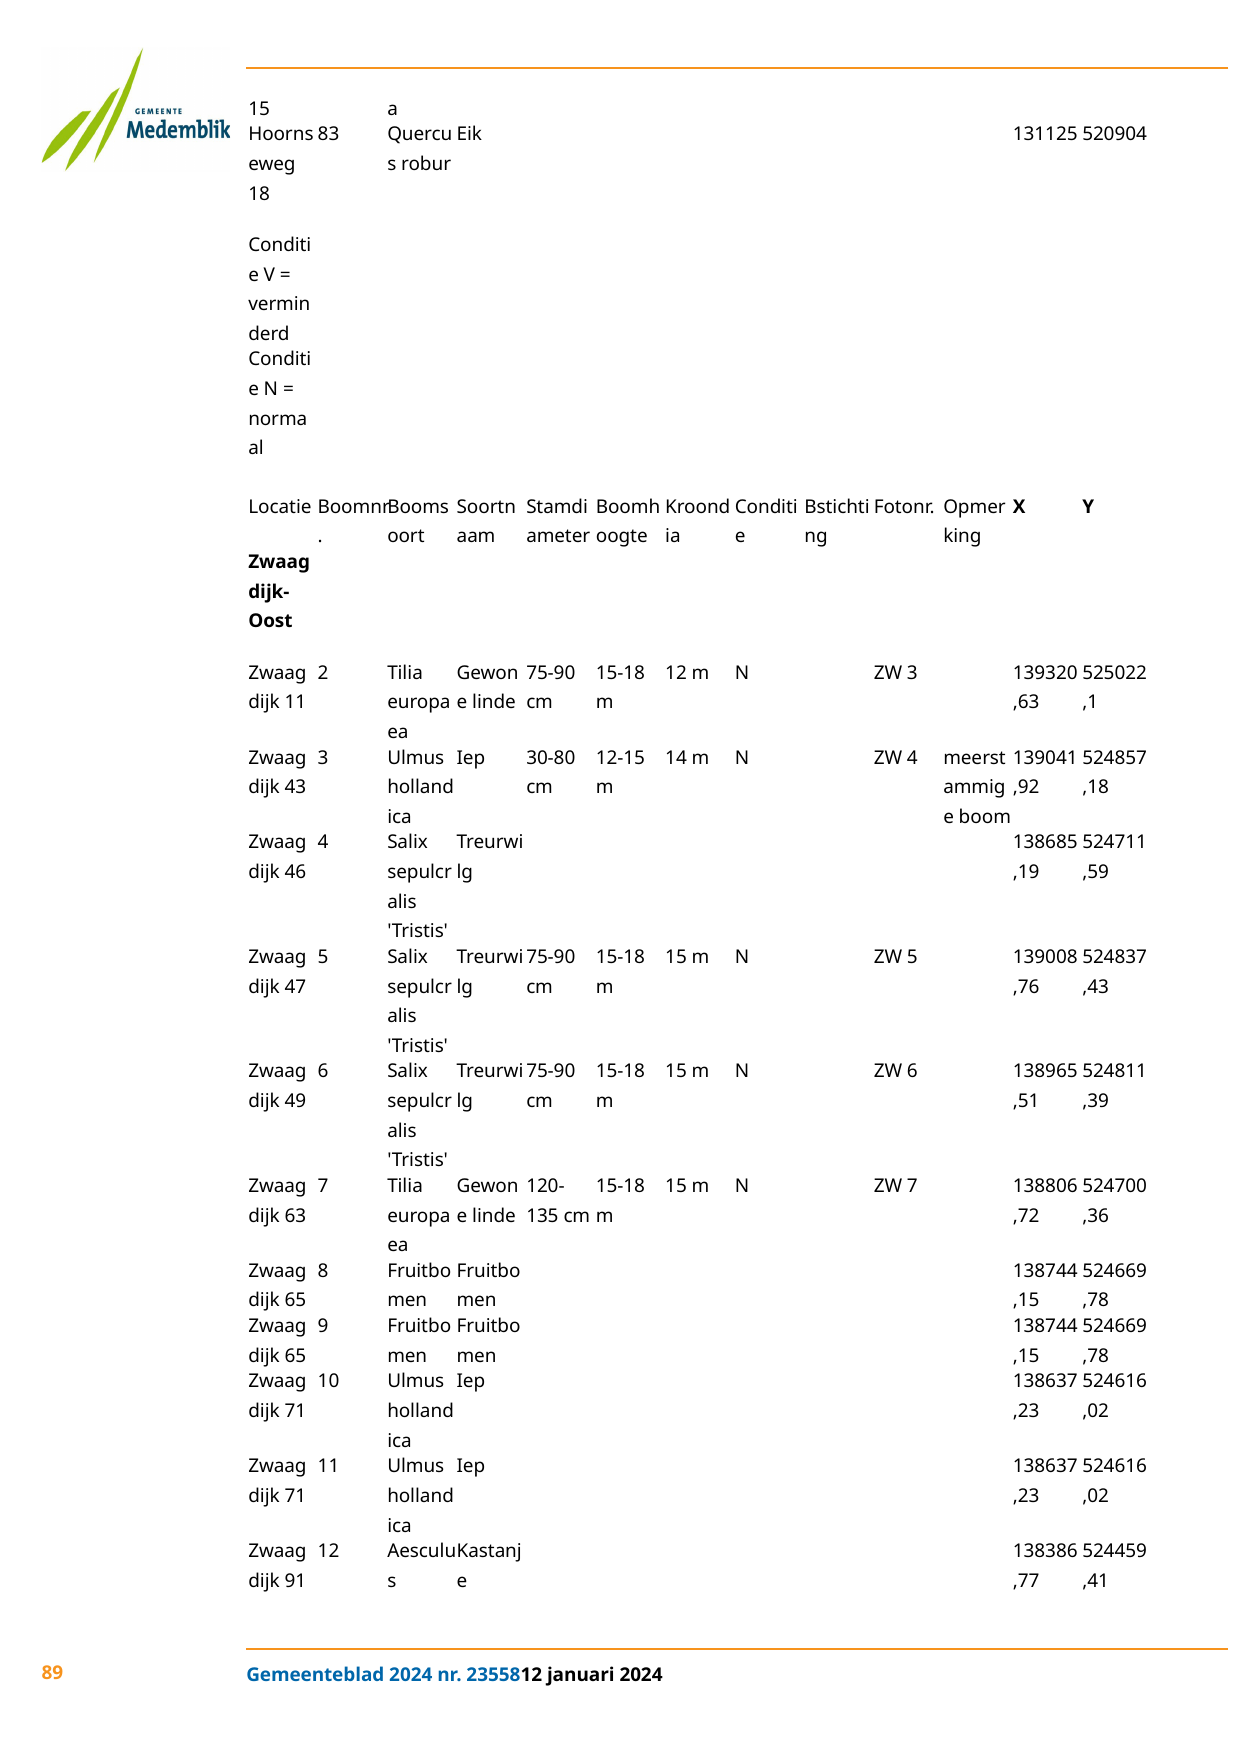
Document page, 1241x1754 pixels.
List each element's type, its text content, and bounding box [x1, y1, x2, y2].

table_cell Zwaagdijk 43 [248, 744, 317, 829]
table_header Kroondia [665, 493, 734, 548]
table_cell [735, 121, 804, 205]
table_cell [596, 1453, 665, 1537]
table_cell [735, 829, 804, 943]
table_cell [665, 633, 734, 659]
table_cell [804, 205, 873, 231]
table_cell [874, 205, 943, 231]
table_cell 524669,78 [1082, 1257, 1152, 1312]
table_cell 15-18 m [596, 1058, 665, 1172]
table_cell Fruitbomen [456, 1257, 526, 1312]
table_cell Zwaagdijk 47 [248, 943, 317, 1058]
table_cell [874, 548, 943, 633]
table_cell [1013, 205, 1082, 231]
table_cell N [735, 659, 804, 744]
table_header Y [1082, 493, 1152, 548]
table_cell Gewone linde [456, 1172, 526, 1257]
table_cell 12-15 m [596, 744, 665, 829]
table_cell [318, 346, 387, 460]
table_cell Salix sepulcralis 'Tristis' [387, 829, 456, 943]
table_cell [665, 548, 734, 633]
table_cell [1082, 95, 1152, 121]
table_cell [735, 231, 804, 346]
table_cell [804, 1257, 873, 1312]
table_cell 4 [318, 829, 387, 943]
table_cell [318, 231, 387, 346]
table_cell 6 [318, 1058, 387, 1172]
table_cell Fruitbomen [456, 1313, 526, 1368]
table_cell [596, 1538, 665, 1593]
table_cell [874, 95, 943, 121]
table_cell [804, 943, 873, 1058]
table_cell 14 m [665, 744, 734, 829]
table_cell [943, 943, 1013, 1058]
table_cell [1082, 548, 1152, 633]
table_header Conditie [735, 493, 804, 548]
table_cell [943, 121, 1013, 205]
table_cell N [735, 1172, 804, 1257]
table_cell Tilia europaea [387, 659, 456, 744]
table_cell Zwaagdijk-Oost [248, 548, 317, 633]
table_cell [943, 1058, 1013, 1172]
table_cell Treurwilg [456, 943, 526, 1058]
table_header Opmerking [943, 493, 1013, 548]
table_cell [804, 346, 873, 460]
table_cell [804, 121, 873, 205]
table_cell [804, 659, 873, 744]
table_cell [1013, 346, 1082, 460]
table_cell Conditie N = normaal [248, 346, 317, 460]
table_cell [943, 231, 1013, 346]
table_cell [804, 1368, 873, 1453]
table_cell Iep [456, 744, 526, 829]
table_cell 12 m [665, 659, 734, 744]
table_cell 15 [248, 95, 317, 121]
table_cell [735, 1313, 804, 1368]
table_cell [387, 231, 456, 346]
table_cell 138386,77 [1013, 1538, 1082, 1593]
table_cell 8 [318, 1257, 387, 1312]
table_cell [596, 205, 665, 231]
table_cell Ulmus hollandica [387, 1453, 456, 1537]
table_cell [874, 633, 943, 659]
table_cell Treurwilg [456, 1058, 526, 1172]
table_cell [943, 548, 1013, 633]
table_cell [456, 548, 526, 633]
table_cell [804, 1453, 873, 1537]
table_cell [526, 1368, 596, 1453]
table_cell [874, 1313, 943, 1368]
table_cell [1013, 633, 1082, 659]
table_cell [804, 231, 873, 346]
table_cell [665, 1313, 734, 1368]
table_cell [248, 633, 317, 659]
table_cell ZW 3 [874, 659, 943, 744]
table_cell 524616,02 [1082, 1453, 1152, 1537]
table_cell 138744,15 [1013, 1257, 1082, 1312]
table_cell Ulmus hollandica [387, 1368, 456, 1453]
table_cell N [735, 744, 804, 829]
table_cell 524857,18 [1082, 744, 1152, 829]
table_cell [526, 1453, 596, 1537]
table_cell [318, 205, 387, 231]
table_cell [596, 548, 665, 633]
table_cell [665, 1368, 734, 1453]
table_cell [735, 1538, 804, 1593]
table_cell Salix sepulcralis 'Tristis' [387, 1058, 456, 1172]
table_cell [1082, 346, 1152, 460]
table_cell 3 [318, 744, 387, 829]
table_cell [387, 205, 456, 231]
table_cell 524669,78 [1082, 1313, 1152, 1368]
table_cell 7 [318, 1172, 387, 1257]
table_cell ZW 4 [874, 744, 943, 829]
table_cell [596, 95, 665, 121]
table_cell [526, 121, 596, 205]
table_cell Zwaagdijk 65 [248, 1313, 317, 1368]
table_cell [526, 95, 596, 121]
table_cell Fruitbomen [387, 1257, 456, 1312]
table_cell Ulmus hollandica [387, 744, 456, 829]
table_cell [1082, 205, 1152, 231]
table_cell [665, 1453, 734, 1537]
table_cell [596, 829, 665, 943]
table_cell [943, 659, 1013, 744]
table_cell Salix sepulcralis 'Tristis' [387, 943, 456, 1058]
table_cell [1013, 548, 1082, 633]
table_cell 138685,19 [1013, 829, 1082, 943]
table_cell 138806,72 [1013, 1172, 1082, 1257]
table_cell Zwaagdijk 46 [248, 829, 317, 943]
table_cell [596, 1313, 665, 1368]
table_cell [665, 95, 734, 121]
table_cell [943, 633, 1013, 659]
table_cell 524811,39 [1082, 1058, 1152, 1172]
table_cell N [735, 1058, 804, 1172]
table_cell [943, 95, 1013, 121]
table_cell ZW 7 [874, 1172, 943, 1257]
table_cell [735, 1453, 804, 1537]
table_header Stamdiameter [526, 493, 596, 548]
table_cell [665, 231, 734, 346]
table_cell [387, 346, 456, 460]
table_header Boomnr. [318, 493, 387, 548]
table_cell [456, 205, 526, 231]
table_cell 15-18 m [596, 943, 665, 1058]
table_cell 15-18 m [596, 659, 665, 744]
table_cell [596, 231, 665, 346]
table_cell 5 [318, 943, 387, 1058]
table_cell [804, 829, 873, 943]
table_cell [665, 121, 734, 205]
table_cell [735, 346, 804, 460]
table_cell Fruitbomen [387, 1313, 456, 1368]
table_cell Eik [456, 121, 526, 205]
table_cell [1082, 633, 1152, 659]
table_cell [456, 346, 526, 460]
table_cell [387, 548, 456, 633]
table_cell Quercus robur [387, 121, 456, 205]
table_cell [943, 346, 1013, 460]
table_cell 138637,23 [1013, 1368, 1082, 1453]
table_cell [1082, 231, 1152, 346]
table_cell [1013, 231, 1082, 346]
table_header Fotonr. [874, 493, 943, 548]
table_cell [665, 346, 734, 460]
table_cell [526, 829, 596, 943]
table_cell 524700,36 [1082, 1172, 1152, 1257]
table_cell [665, 1538, 734, 1593]
table_cell Conditie V = verminderd [248, 231, 317, 346]
table_cell [804, 1538, 873, 1593]
table_cell [735, 95, 804, 121]
table_cell 15 m [665, 943, 734, 1058]
table_cell [735, 205, 804, 231]
table_cell [735, 548, 804, 633]
table_cell [804, 95, 873, 121]
table_cell 9 [318, 1313, 387, 1368]
table_cell [665, 829, 734, 943]
table_cell Hoornseweg 18 [248, 121, 317, 205]
table_cell [804, 1172, 873, 1257]
table_cell [874, 1257, 943, 1312]
table_cell 120-135 cm [526, 1172, 596, 1257]
table_cell 524837,43 [1082, 943, 1152, 1058]
table_cell [943, 205, 1013, 231]
table_cell 12 [318, 1538, 387, 1593]
table_cell [248, 205, 317, 231]
table_cell Kastanje [456, 1538, 526, 1593]
table_cell [874, 1538, 943, 1593]
table_cell [665, 205, 734, 231]
table_cell 30-80 cm [526, 744, 596, 829]
table_cell [526, 231, 596, 346]
table_cell [456, 231, 526, 346]
table_cell N [735, 943, 804, 1058]
table_cell [943, 1172, 1013, 1257]
table_cell [804, 744, 873, 829]
table_cell [943, 1313, 1013, 1368]
table_cell Zwaagdijk 65 [248, 1257, 317, 1312]
table_cell [804, 1058, 873, 1172]
table_cell 524459,41 [1082, 1538, 1152, 1593]
table_cell [1013, 95, 1082, 121]
table_cell 524711,59 [1082, 829, 1152, 943]
table_cell 83 [318, 121, 387, 205]
table_cell Iep [456, 1368, 526, 1453]
table_cell Zwaagdijk 91 [248, 1538, 317, 1593]
table_cell [804, 633, 873, 659]
table_cell [596, 1257, 665, 1312]
table_cell [596, 1368, 665, 1453]
table_cell Gewone linde [456, 659, 526, 744]
table_cell 2 [318, 659, 387, 744]
table_cell [874, 829, 943, 943]
table_header Boomsoort [387, 493, 456, 548]
table_cell [943, 1538, 1013, 1593]
table_cell [596, 346, 665, 460]
table_cell Zwaagdijk 71 [248, 1368, 317, 1453]
table_cell [943, 1453, 1013, 1537]
table_cell 139041,92 [1013, 744, 1082, 829]
table_cell [318, 95, 387, 121]
table_cell [943, 829, 1013, 943]
table_cell Zwaagdijk 63 [248, 1172, 317, 1257]
table_cell [874, 121, 943, 205]
picture [41, 47, 231, 172]
table_cell a [387, 95, 456, 121]
table_cell Zwaagdijk 11 [248, 659, 317, 744]
table_cell [874, 346, 943, 460]
table_header Boomhoogte [596, 493, 665, 548]
table_cell ZW 6 [874, 1058, 943, 1172]
table_cell [526, 1313, 596, 1368]
table_cell Treurwilg [456, 829, 526, 943]
table_cell 75-90 cm [526, 943, 596, 1058]
table_cell 15 m [665, 1058, 734, 1172]
table_header Locatie [248, 493, 317, 548]
table_cell 75-90 cm [526, 1058, 596, 1172]
table_cell [804, 1313, 873, 1368]
table_cell 131125 [1013, 121, 1082, 205]
table_cell 75-90 cm [526, 659, 596, 744]
table_cell Tilia europaea [387, 1172, 456, 1257]
table_cell Zwaagdijk 71 [248, 1453, 317, 1537]
table_cell 520904 [1082, 121, 1152, 205]
table_cell [318, 633, 387, 659]
table_cell 139320,63 [1013, 659, 1082, 744]
table_cell [665, 1257, 734, 1312]
table_cell [874, 1453, 943, 1537]
table_cell Zwaagdijk 49 [248, 1058, 317, 1172]
table_cell 525022,1 [1082, 659, 1152, 744]
table_cell [526, 548, 596, 633]
table_cell [387, 633, 456, 659]
table_cell 138637,23 [1013, 1453, 1082, 1537]
table_header Soortnaam [456, 493, 526, 548]
table_cell [804, 548, 873, 633]
table_cell [735, 1257, 804, 1312]
table_cell 15-18 m [596, 1172, 665, 1257]
table_cell [943, 1368, 1013, 1453]
table_cell 11 [318, 1453, 387, 1537]
table_cell [874, 231, 943, 346]
table_cell 524616,02 [1082, 1368, 1152, 1453]
table_cell [526, 1538, 596, 1593]
table_cell ZW 5 [874, 943, 943, 1058]
table_cell 15 m [665, 1172, 734, 1257]
table_header X [1013, 493, 1082, 548]
table_cell [456, 633, 526, 659]
table_cell [596, 121, 665, 205]
table_cell Iep [456, 1453, 526, 1537]
table_cell meerstammige boom [943, 744, 1013, 829]
table_cell [874, 1368, 943, 1453]
table_cell [526, 205, 596, 231]
table_cell [526, 1257, 596, 1312]
table_cell 10 [318, 1368, 387, 1453]
table_cell [456, 95, 526, 121]
table_cell [318, 548, 387, 633]
table_cell [526, 346, 596, 460]
table_cell 138965,51 [1013, 1058, 1082, 1172]
table_cell 138744,15 [1013, 1313, 1082, 1368]
table_cell [596, 633, 665, 659]
table_cell 139008,76 [1013, 943, 1082, 1058]
table_header Bstichting [804, 493, 873, 548]
table_cell [735, 1368, 804, 1453]
table_cell [526, 633, 596, 659]
table_cell [943, 1257, 1013, 1312]
table_cell Aesculus [387, 1538, 456, 1593]
table_cell [735, 633, 804, 659]
